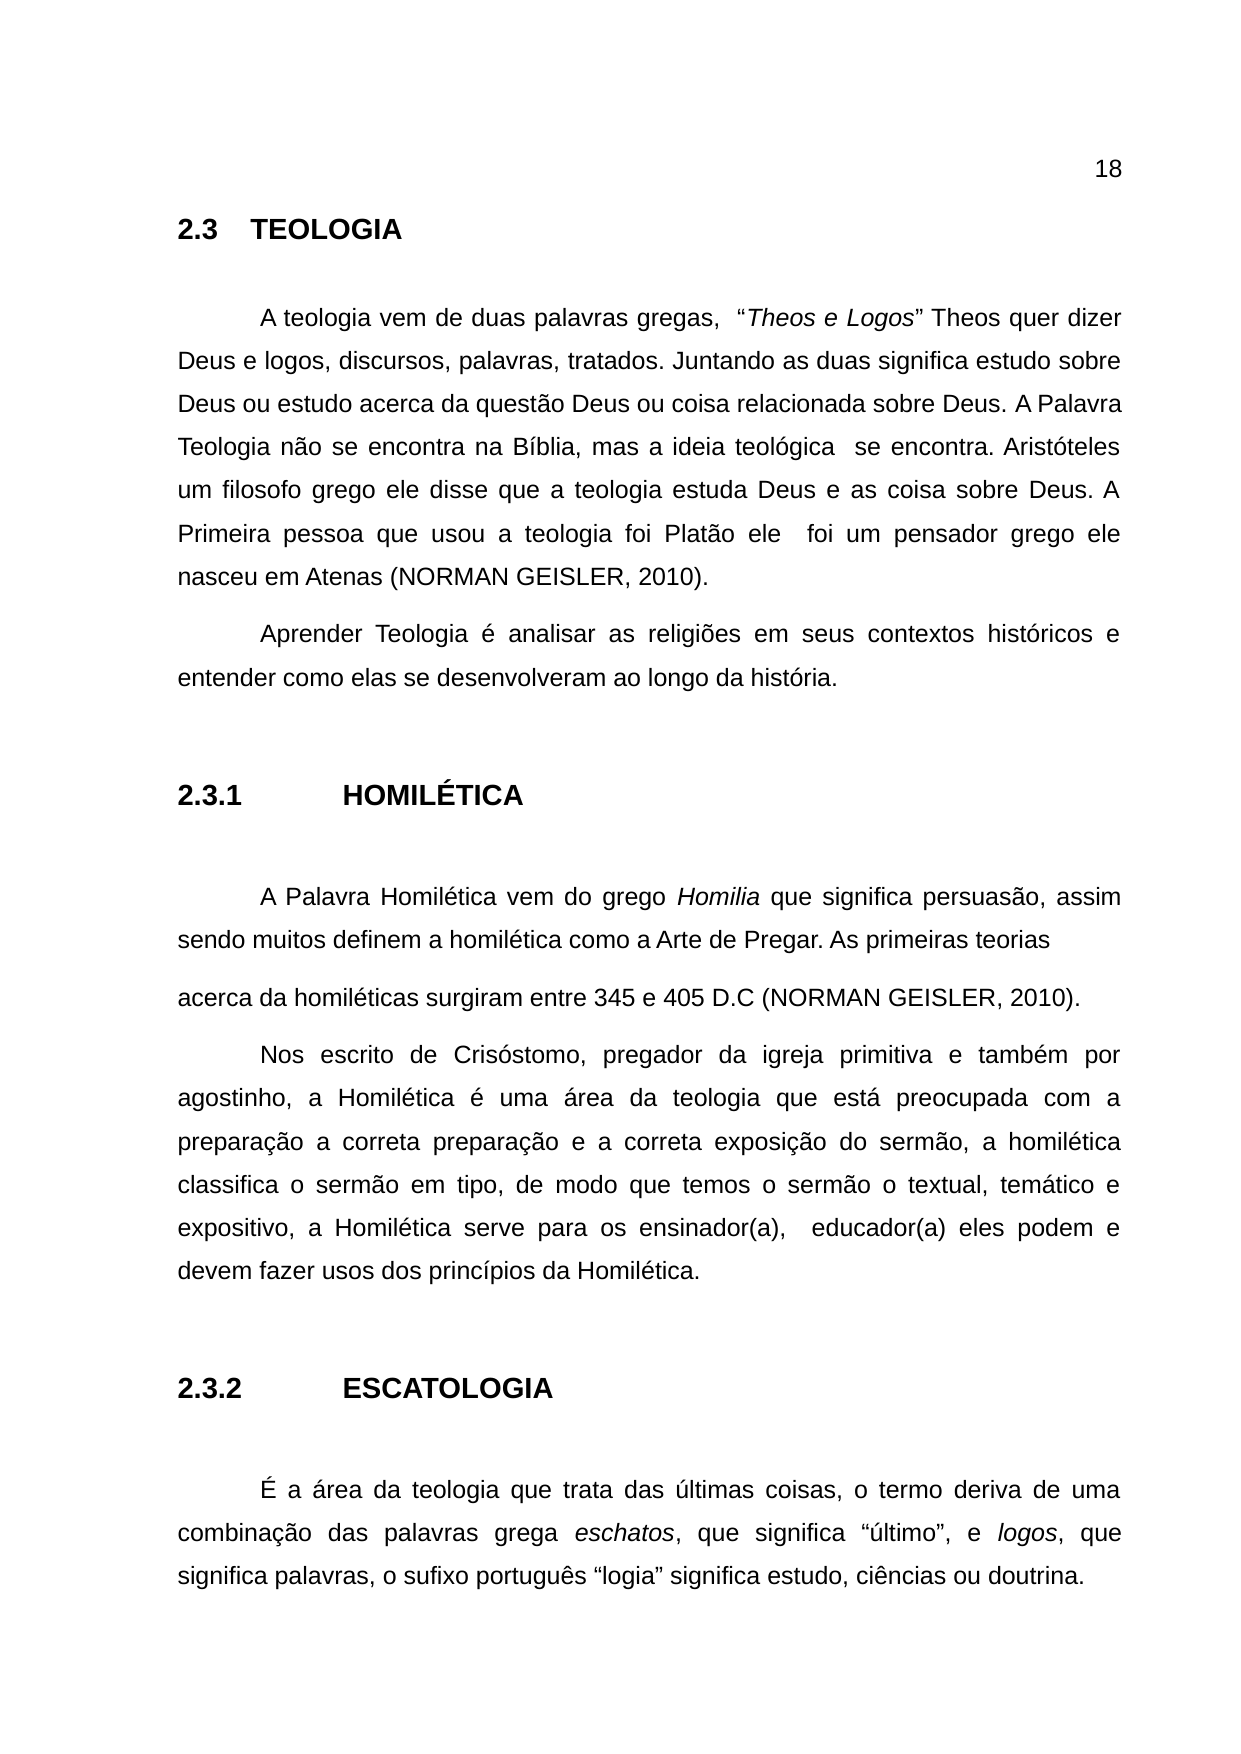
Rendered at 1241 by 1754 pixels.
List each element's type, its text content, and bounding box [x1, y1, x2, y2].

subtitle ESCATOLOGIA [177, 1371, 1122, 1405]
text A teologia vem de duas palavras gregas, “Theos e Logos” Theos quer dizer Deus e logos, discursos, palavras, tratados. Juntando as duas significa estudo sobre Deus ou estudo acerca da questão Deus ou coisa relacionada sobre Deus. A Palavra Teologia não se encontra na Bíblia, mas a ideia teológica se encontra. Aristóteles um filosofo grego ele disse que a teologia estuda Deus e as coisa sobre Deus. A Primeira pessoa que usou a teologia foi Platão ele foi um pensador grego ele nasceu em Atenas (NORMAN GEISLER, 2010). [177, 303, 1122, 591]
subtitle HOMILÉTICA [177, 778, 1122, 812]
text acerca da homiléticas surgiram entre 345 e 405 D.C (NORMAN GEISLER, 2010). [177, 983, 1122, 1011]
text A Palavra Homilética vem do grego Homilia que significa persuasão, assim sendo muitos definem a homilética como a Arte de Pregar. As primeiras teorias [177, 882, 1122, 954]
subtitle TEOLOGIA [177, 212, 1122, 245]
text Aprender Teologia é analisar as religiões em seus contextos históricos e entender como elas se desenvolveram ao longo da história. [177, 619, 1122, 691]
text É a área da teologia que trata das últimas coisas, o termo deriva de uma combinação das palavras grega eschatos, que significa “último”, e logos, que significa palavras, o sufixo português “logia” significa estudo, ciências ou doutrina. [177, 1475, 1122, 1590]
text Nos escrito de Crisóstomo, pregador da igreja primitiva e também por agostinho, a Homilética é uma área da teologia que está preocupada com a preparação a correta preparação e a correta exposição do sermão, a homilética classifica o sermão em tipo, de modo que temos o sermão o textual, temático e expositivo, a Homilética serve para os ensinador(a), educador(a) eles podem e devem fazer usos dos princípios da Homilética. [177, 1040, 1122, 1285]
